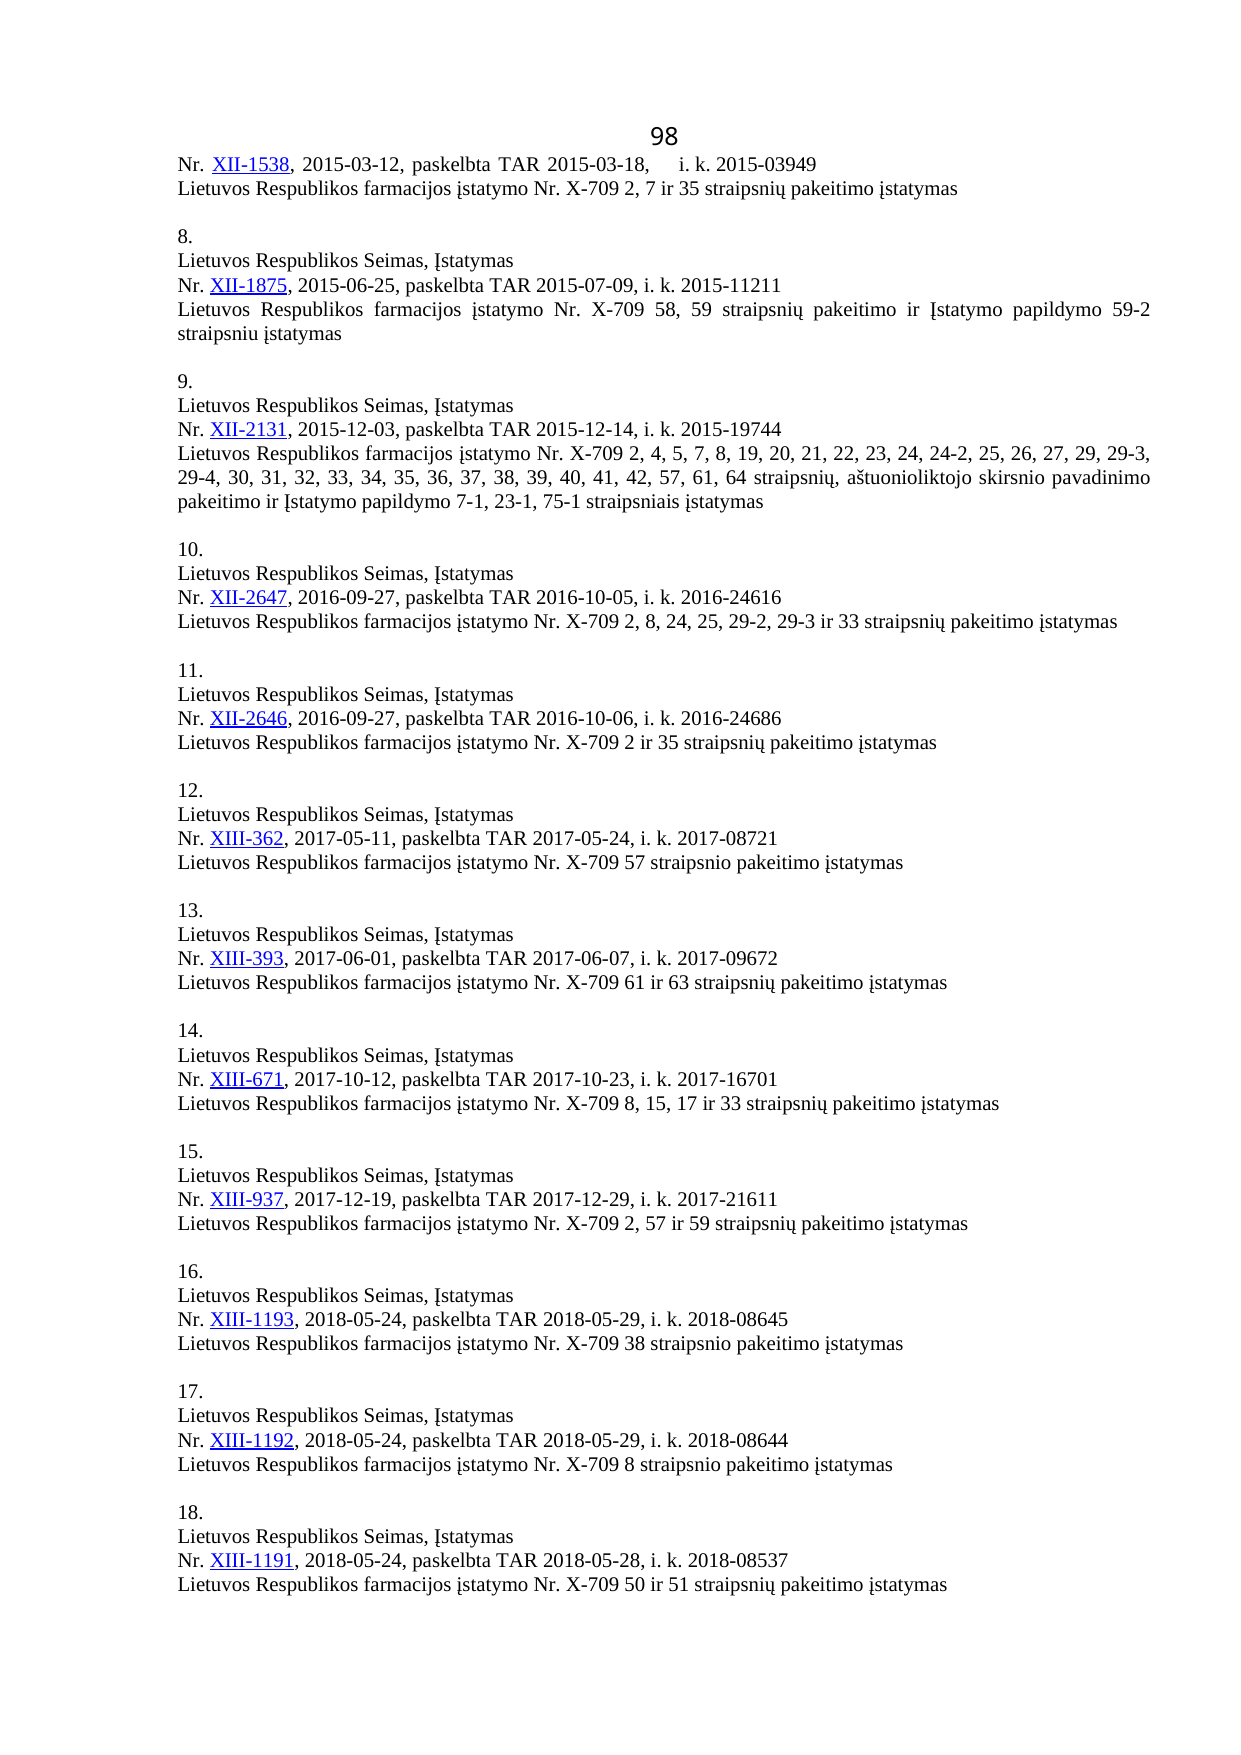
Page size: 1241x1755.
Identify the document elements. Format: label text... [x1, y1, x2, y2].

text Nr. XIII-1191, 2018-05-24, paskelbta TAR 2018-05-28, i. k. 2018-08537 [177, 1548, 1152, 1572]
text 14. [177, 1018, 1152, 1042]
text 11. [177, 657, 1152, 682]
text 9. [177, 369, 1152, 393]
text 17. [177, 1379, 1152, 1403]
text Lietuvos Respublikos Seimas, Įstatymas [177, 682, 1152, 706]
text Lietuvos Respublikos farmacijos įstatymo Nr. X-709 2, 4, 5, 7, 8, 19, 20, 21, 22, 23, 24, 24-2, 25, 26, 27, 29, 29-3, 29-4, 30, 31, 32, 33, 34, 35, 36, 37, 38, 39, 40, 41, 42, 57, 61, 64 straipsnių, aštuonioliktojo skirsnio pavadinimo pakeitimo ir Įstatymo papildymo 7-1, 23-1, 75-1 straipsniais įstatymas [177, 441, 1152, 513]
text 10. [177, 537, 1152, 561]
text Lietuvos Respublikos farmacijos įstatymo Nr. X-709 57 straipsnio pakeitimo įstatymas [177, 850, 1152, 874]
text Nr. XII-2646, 2016-09-27, paskelbta TAR 2016-10-06, i. k. 2016-24686 [177, 706, 1152, 730]
text 13. [177, 898, 1152, 922]
text Nr. XIII-362, 2017-05-11, paskelbta TAR 2017-05-24, i. k. 2017-08721 [177, 826, 1152, 850]
text 16. [177, 1259, 1152, 1283]
text Lietuvos Respublikos farmacijos įstatymo Nr. X-709 2, 8, 24, 25, 29-2, 29-3 ir 33 straipsnių pakeitimo įstatymas [177, 609, 1152, 633]
text Lietuvos Respublikos farmacijos įstatymo Nr. X-709 8 straipsnio pakeitimo įstatymas [177, 1452, 1152, 1476]
text Lietuvos Respublikos Seimas, Įstatymas [177, 1283, 1152, 1307]
text Nr. XIII-1193, 2018-05-24, paskelbta TAR 2018-05-29, i. k. 2018-08645 [177, 1307, 1152, 1331]
text Lietuvos Respublikos Seimas, Įstatymas [177, 1524, 1152, 1548]
text Lietuvos Respublikos farmacijos įstatymo Nr. X-709 2, 7 ir 35 straipsnių pakeitimo įstatymas [177, 176, 1152, 200]
text Lietuvos Respublikos Seimas, Įstatymas [177, 393, 1152, 417]
text Nr. XIII-393, 2017-06-01, paskelbta TAR 2017-06-07, i. k. 2017-09672 [177, 946, 1152, 970]
text Nr. XII-2647, 2016-09-27, paskelbta TAR 2016-10-05, i. k. 2016-24616 [177, 585, 1152, 609]
text Lietuvos Respublikos farmacijos įstatymo Nr. X-709 2, 57 ir 59 straipsnių pakeitimo įstatymas [177, 1211, 1152, 1235]
text Lietuvos Respublikos farmacijos įstatymo Nr. X-709 2 ir 35 straipsnių pakeitimo įstatymas [177, 730, 1152, 754]
text Lietuvos Respublikos farmacijos įstatymo Nr. X-709 58, 59 straipsnių pakeitimo ir Įstatymo papildymo 59-2 straipsniu įstatymas [177, 297, 1152, 345]
text Nr. XII-1538, 2015-03-12, paskelbta TAR 2015-03-18, i. k. 2015-03949 [177, 152, 1152, 176]
text 18. [177, 1500, 1152, 1524]
text Lietuvos Respublikos Seimas, Įstatymas [177, 561, 1152, 585]
text Lietuvos Respublikos Seimas, Įstatymas [177, 922, 1152, 946]
text Lietuvos Respublikos Seimas, Įstatymas [177, 1042, 1152, 1067]
text Nr. XII-1875, 2015-06-25, paskelbta TAR 2015-07-09, i. k. 2015-11211 [177, 272, 1152, 297]
text Lietuvos Respublikos Seimas, Įstatymas [177, 1403, 1152, 1427]
text 15. [177, 1139, 1152, 1163]
text Lietuvos Respublikos farmacijos įstatymo Nr. X-709 61 ir 63 straipsnių pakeitimo įstatymas [177, 970, 1152, 994]
text Lietuvos Respublikos Seimas, Įstatymas [177, 248, 1152, 272]
text Lietuvos Respublikos farmacijos įstatymo Nr. X-709 50 ir 51 straipsnių pakeitimo įstatymas [177, 1572, 1152, 1596]
text Lietuvos Respublikos farmacijos įstatymo Nr. X-709 8, 15, 17 ir 33 straipsnių pakeitimo įstatymas [177, 1091, 1152, 1115]
text Lietuvos Respublikos farmacijos įstatymo Nr. X-709 38 straipsnio pakeitimo įstatymas [177, 1331, 1152, 1355]
text Lietuvos Respublikos Seimas, Įstatymas [177, 802, 1152, 826]
text Nr. XIII-937, 2017-12-19, paskelbta TAR 2017-12-29, i. k. 2017-21611 [177, 1187, 1152, 1211]
text 8. [177, 224, 1152, 248]
text Lietuvos Respublikos Seimas, Įstatymas [177, 1163, 1152, 1187]
text Nr. XII-2131, 2015-12-03, paskelbta TAR 2015-12-14, i. k. 2015-19744 [177, 417, 1152, 441]
text 12. [177, 778, 1152, 802]
text Nr. XIII-671, 2017-10-12, paskelbta TAR 2017-10-23, i. k. 2017-16701 [177, 1067, 1152, 1091]
text Nr. XIII-1192, 2018-05-24, paskelbta TAR 2018-05-29, i. k. 2018-08644 [177, 1427, 1152, 1452]
